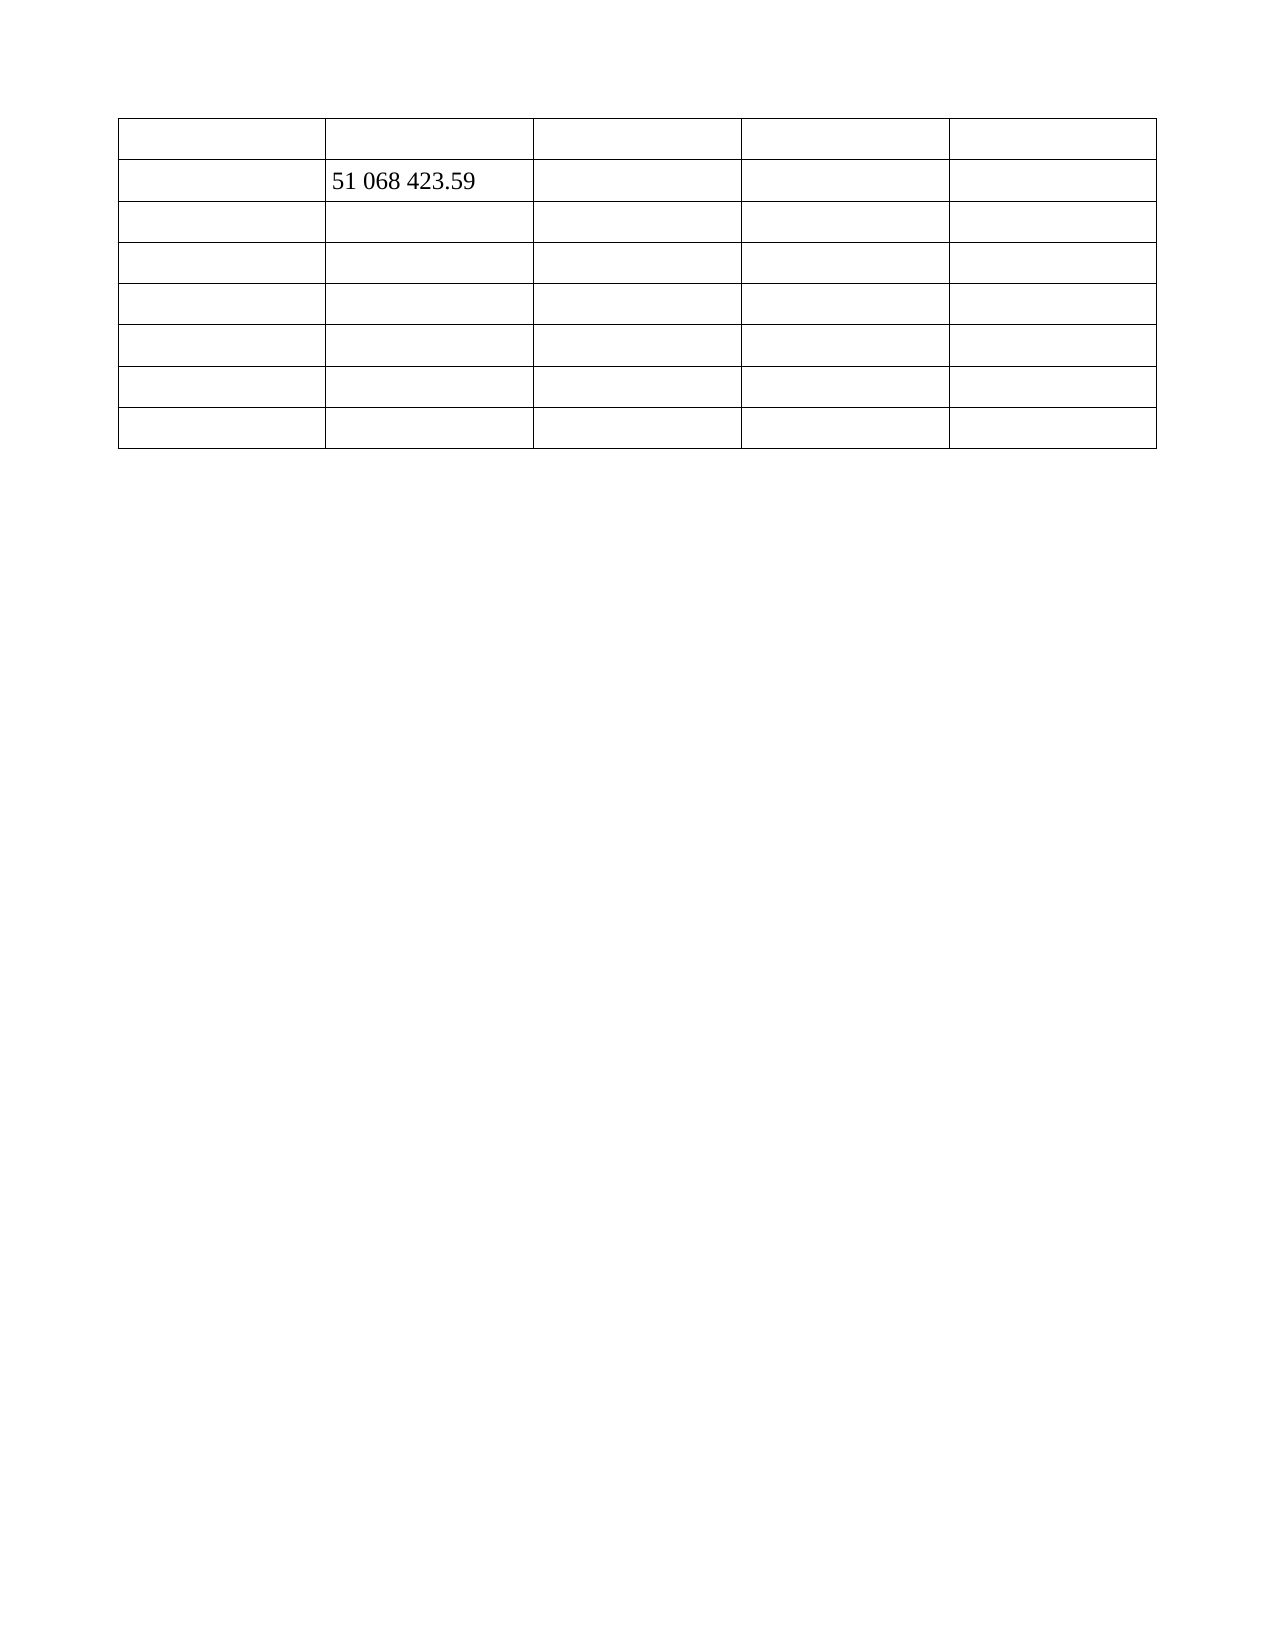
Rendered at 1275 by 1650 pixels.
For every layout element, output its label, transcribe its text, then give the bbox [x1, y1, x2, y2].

table_cell [950, 325, 1156, 366]
table_cell [950, 160, 1156, 201]
table_cell [742, 325, 949, 366]
table_cell 51 068 423.59 [326, 160, 533, 201]
table_cell [119, 367, 325, 407]
table_cell [119, 408, 325, 448]
table_cell [534, 284, 741, 324]
table_cell [119, 243, 325, 283]
table_cell [742, 408, 949, 448]
table_cell [950, 119, 1156, 159]
table_cell [742, 243, 949, 283]
table_cell [950, 408, 1156, 448]
table_cell [326, 202, 533, 242]
table_cell [534, 243, 741, 283]
table_cell [742, 119, 949, 159]
table_cell [326, 243, 533, 283]
table_cell [742, 202, 949, 242]
table_cell [534, 160, 741, 201]
table_cell [950, 284, 1156, 324]
table_cell [534, 119, 741, 159]
table_cell [119, 160, 325, 201]
table_cell [326, 408, 533, 448]
table_cell [326, 284, 533, 324]
table_cell [119, 284, 325, 324]
table_cell [534, 367, 741, 407]
table_cell [326, 119, 533, 159]
table_cell [534, 408, 741, 448]
table_cell [950, 202, 1156, 242]
table_cell [326, 325, 533, 366]
table_cell [119, 119, 325, 159]
table_cell [742, 367, 949, 407]
table_cell [534, 325, 741, 366]
table_cell [119, 202, 325, 242]
table_cell [950, 243, 1156, 283]
table_cell [119, 325, 325, 366]
table_cell [742, 160, 949, 201]
table_cell [950, 367, 1156, 407]
table_cell [326, 367, 533, 407]
table_cell [534, 202, 741, 242]
table_cell [742, 284, 949, 324]
